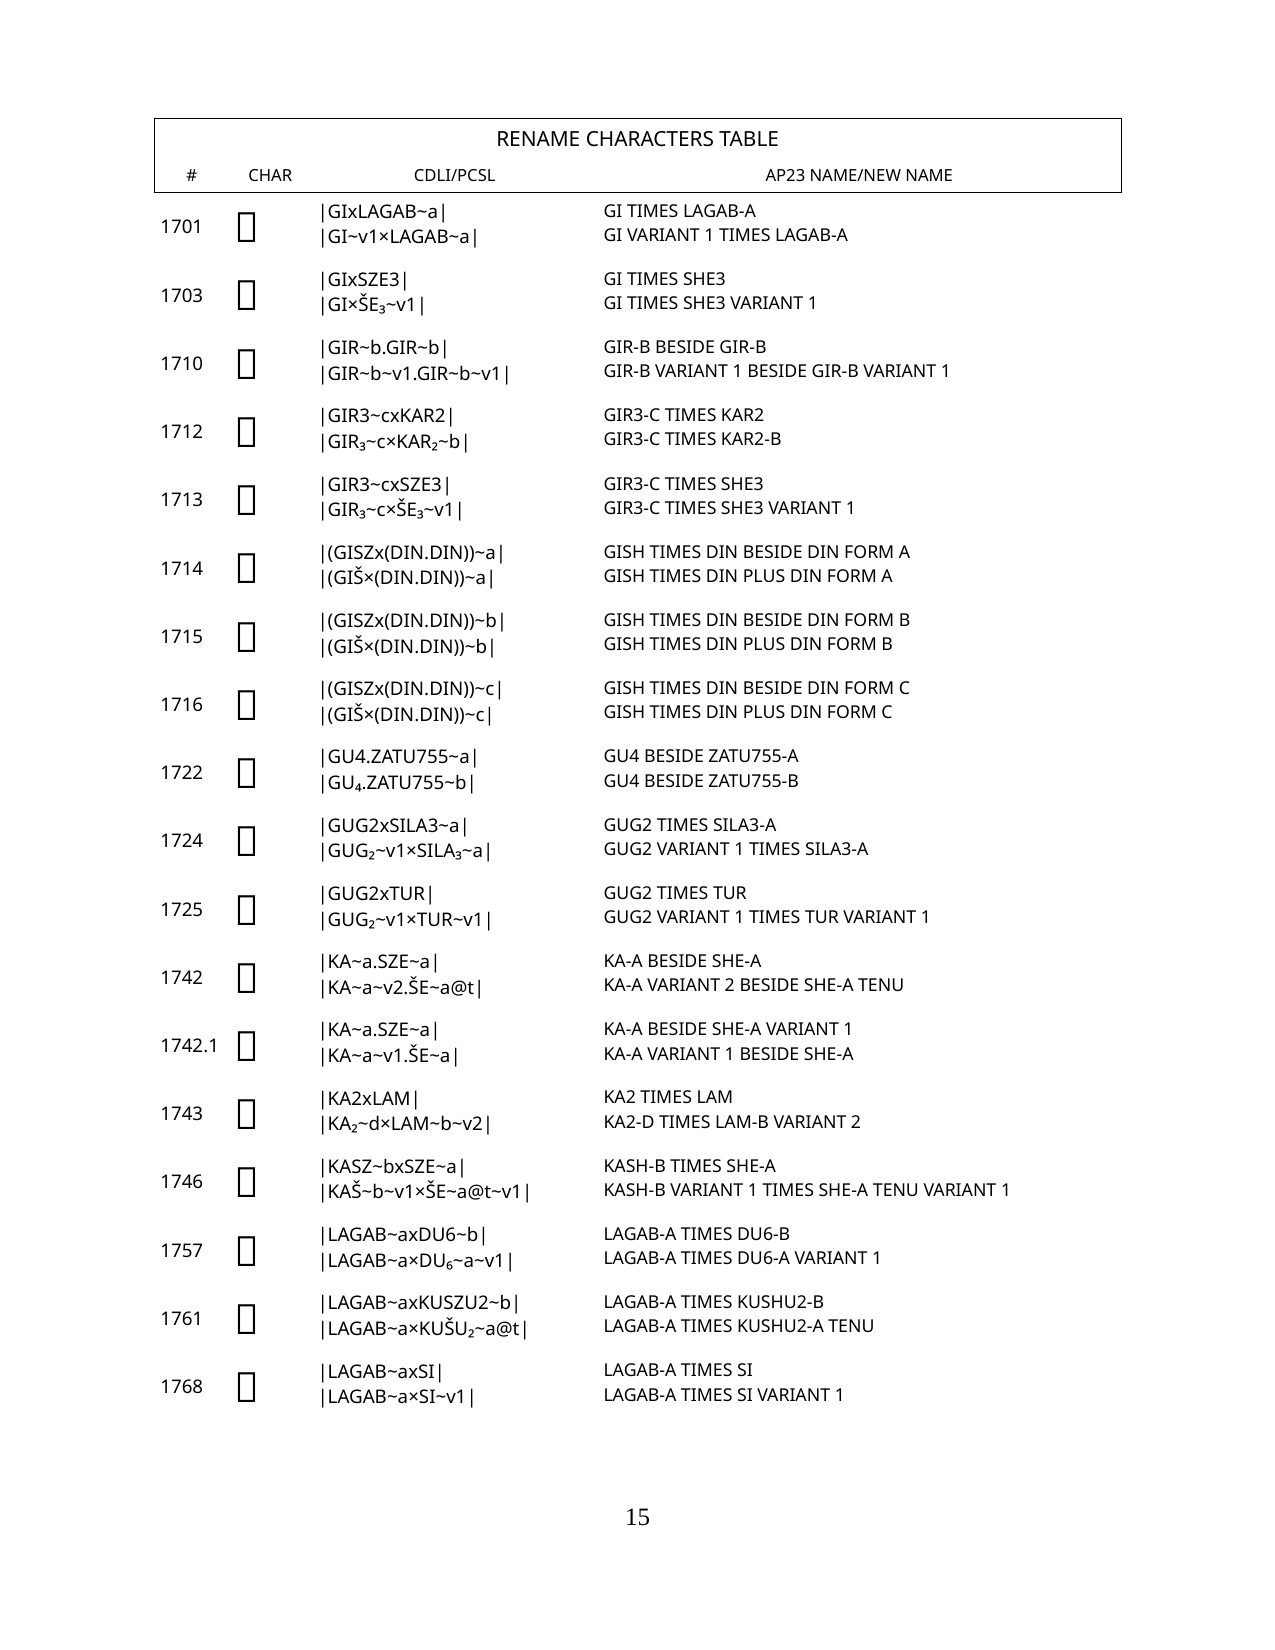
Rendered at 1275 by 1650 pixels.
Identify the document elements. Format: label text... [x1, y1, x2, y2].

table_cell |KASZ~bxSZE~a| |KAŠ~b~v1×ŠE~a@t~v1| [312, 1148, 597, 1216]
table_cell 𒵳 [228, 1352, 312, 1420]
table_cell GUG2 TIMES SILA3-A GUG2 VARIANT 1 TIMES SILA3-A [598, 806, 1121, 874]
table_cell |GUG2xTUR| |GUG₂~v1×TUR~v1| [312, 875, 597, 943]
table_cell 𒵚 [228, 1079, 312, 1147]
table_cell 1724 [155, 806, 228, 874]
table_cell KASH-B TIMES SHE-A KASH-B VARIANT 1 TIMES SHE-A TENU VARIANT 1 [598, 1148, 1121, 1216]
table_cell GIR3-C TIMES SHE3 GIR3-C TIMES SHE3 VARIANT 1 [598, 465, 1121, 533]
table_cell 𒵝 [228, 1148, 312, 1216]
table_cell 𒵙 [228, 1011, 312, 1079]
table_cell 1761 [155, 1284, 228, 1352]
table_cell CHAR [228, 158, 312, 192]
table_cell |LAGAB~axKUSZU2~b| |LAGAB~a×KUŠU₂~a@t| [312, 1284, 597, 1352]
table_cell GI TIMES LAGAB-A GI VARIANT 1 TIMES LAGAB-A [598, 193, 1121, 261]
table_cell |GIxSZE3| |GI×ŠE₃~v1| [312, 261, 597, 329]
table_cell 1703 [155, 261, 228, 329]
table_cell |KA~a.SZE~a| |KA~a~v2.ŠE~a@t| [312, 943, 597, 1011]
table_cell GISH TIMES DIN BESIDE DIN FORM C GISH TIMES DIN PLUS DIN FORM C [598, 670, 1121, 738]
table_cell KA-A BESIDE SHE-A VARIANT 1 KA-A VARIANT 1 BESIDE SHE-A [598, 1011, 1121, 1079]
table_cell 1714 [155, 534, 228, 602]
table_cell 1757 [155, 1216, 228, 1284]
table_cell |KA~a.SZE~a| |KA~a~v1.ŠE~a| [312, 1011, 597, 1079]
table_cell |GIR3~cxSZE3| |GIR₃~c×ŠE₃~v1| [312, 465, 597, 533]
table_cell 𒵄 [228, 806, 312, 874]
table_cell 1742.1 [155, 1011, 228, 1079]
table_cell |LAGAB~axDU6~b| |LAGAB~a×DU₆~a~v1| [312, 1216, 597, 1284]
table_cell LAGAB-A TIMES SI LAGAB-A TIMES SI VARIANT 1 [598, 1352, 1121, 1420]
table_cell |GIR3~cxKAR2| |GIR₃~c×KAR₂~b| [312, 397, 597, 465]
table_cell 𒴸 [228, 397, 312, 465]
table_cell 𒵘 [228, 943, 312, 1011]
table_cell GISH TIMES DIN BESIDE DIN FORM A GISH TIMES DIN PLUS DIN FORM A [598, 534, 1121, 602]
table_cell LAGAB-A TIMES KUSHU2-B LAGAB-A TIMES KUSHU2-A TENU [598, 1284, 1121, 1352]
table_cell 1722 [155, 738, 228, 806]
table_cell 1725 [155, 875, 228, 943]
table_cell |LAGAB~axSI| |LAGAB~a×SI~v1| [312, 1352, 597, 1420]
table_cell |KA2xLAM| |KA₂~d×LAM~b~v2| [312, 1079, 597, 1147]
table_cell 1742 [155, 943, 228, 1011]
table_cell GIR-B BESIDE GIR-B GIR-B VARIANT 1 BESIDE GIR-B VARIANT 1 [598, 329, 1121, 397]
table_cell 1746 [155, 1148, 228, 1216]
table_cell 1710 [155, 329, 228, 397]
table_cell AP23 NAME/NEW NAME [598, 158, 1121, 192]
table_cell KA-A BESIDE SHE-A KA-A VARIANT 2 BESIDE SHE-A TENU [598, 943, 1121, 1011]
table_cell 𒴯 [228, 261, 312, 329]
table_cell 1715 [155, 602, 228, 670]
table_cell KA2 TIMES LAM KA2-D TIMES LAM-B VARIANT 2 [598, 1079, 1121, 1147]
table_cell 1743 [155, 1079, 228, 1147]
table_cell |(GISZx(DIN.DIN))~a| |(GIŠ×(DIN.DIN))~a| [312, 534, 597, 602]
table_cell 𒴻 [228, 602, 312, 670]
table_cell GUG2 TIMES TUR GUG2 VARIANT 1 TIMES TUR VARIANT 1 [598, 875, 1121, 943]
table_cell |GIR~b.GIR~b| |GIR~b~v1.GIR~b~v1| [312, 329, 597, 397]
table_cell 𒴭 [228, 193, 312, 261]
table_cell GI TIMES SHE3 GI TIMES SHE3 VARIANT 1 [598, 261, 1121, 329]
table_cell |(GISZx(DIN.DIN))~c| |(GIŠ×(DIN.DIN))~c| [312, 670, 597, 738]
table_cell 1768 [155, 1352, 228, 1420]
table_cell LAGAB-A TIMES DU6-B LAGAB-A TIMES DU6-A VARIANT 1 [598, 1216, 1121, 1284]
table_cell 1713 [155, 465, 228, 533]
table_cell 𒴺 [228, 534, 312, 602]
table_cell 𒵨 [228, 1216, 312, 1284]
table_header RENAME CHARACTERS TABLE [155, 119, 1121, 158]
table_cell 𒴶 [228, 329, 312, 397]
table_cell |GU4.ZATU755~a| |GU₄.ZATU755~b| [312, 738, 597, 806]
table_cell 𒵂 [228, 738, 312, 806]
table_cell 1712 [155, 397, 228, 465]
table_cell |GIxLAGAB~a| |GI~v1×LAGAB~a| [312, 193, 597, 261]
table_cell |(GISZx(DIN.DIN))~b| |(GIŠ×(DIN.DIN))~b| [312, 602, 597, 670]
table_cell GISH TIMES DIN BESIDE DIN FORM B GISH TIMES DIN PLUS DIN FORM B [598, 602, 1121, 670]
table_cell GU4 BESIDE ZATU755-A GU4 BESIDE ZATU755-B [598, 738, 1121, 806]
table_cell 𒵬 [228, 1284, 312, 1352]
table_cell GIR3-C TIMES KAR2 GIR3-C TIMES KAR2-B [598, 397, 1121, 465]
table_cell CDLI/PCSL [312, 158, 597, 192]
table_cell 1701 [155, 193, 228, 261]
table_cell 𒴹 [228, 465, 312, 533]
table_cell |GUG2xSILA3~a| |GUG₂~v1×SILA₃~a| [312, 806, 597, 874]
table_cell 𒵅 [228, 875, 312, 943]
table_cell 1716 [155, 670, 228, 738]
table_cell 𒴼 [228, 670, 312, 738]
table_cell # [155, 158, 228, 192]
